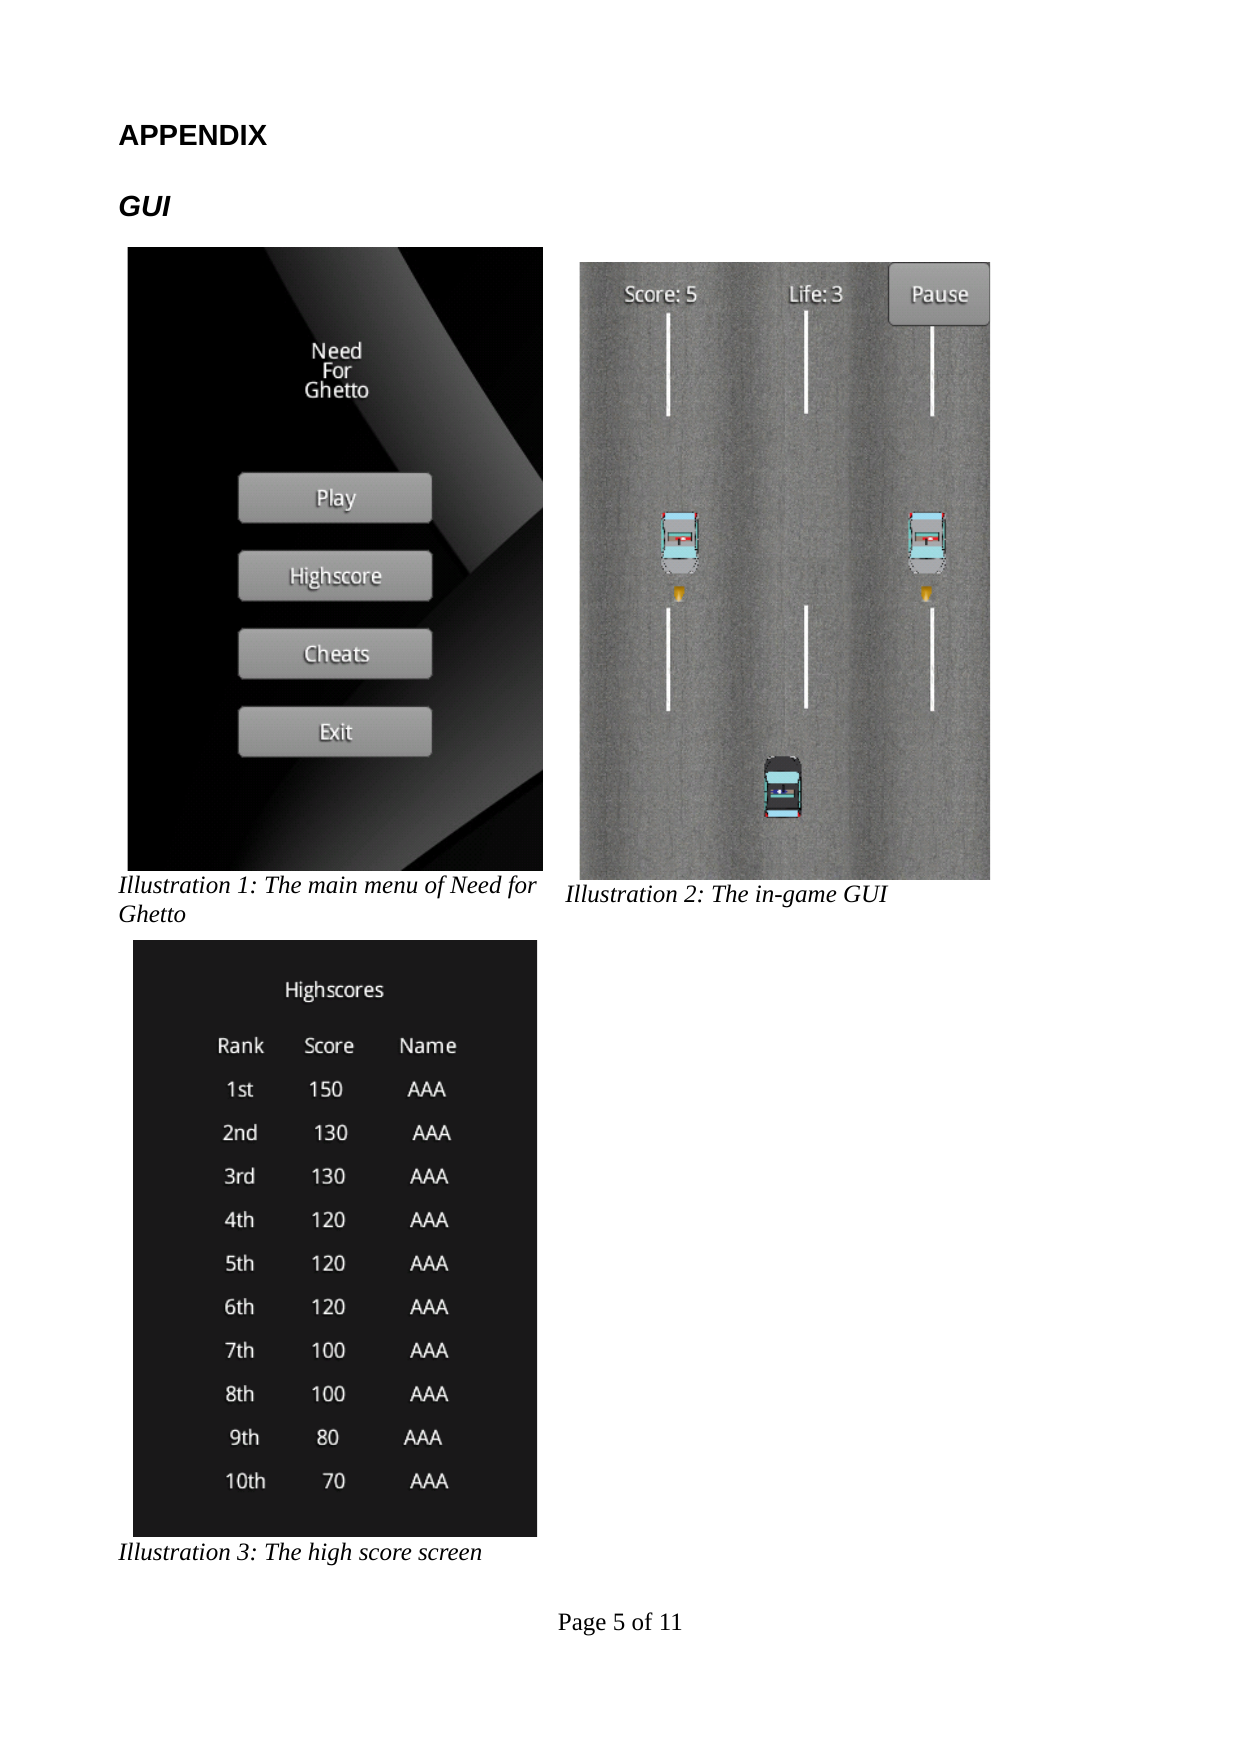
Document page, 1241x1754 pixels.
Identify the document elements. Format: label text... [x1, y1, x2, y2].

text Illustration 1: The main menu of Need for Ghetto [118, 871, 553, 928]
subtitle GUI [118, 189, 1122, 223]
picture [133, 940, 538, 1537]
text Illustration 2: The in-game GUI [565, 880, 1005, 908]
subtitle APPENDIX [118, 118, 1122, 152]
text Illustration 3: The high score screen [118, 1537, 552, 1565]
picture [127, 247, 543, 871]
picture [579, 262, 991, 880]
